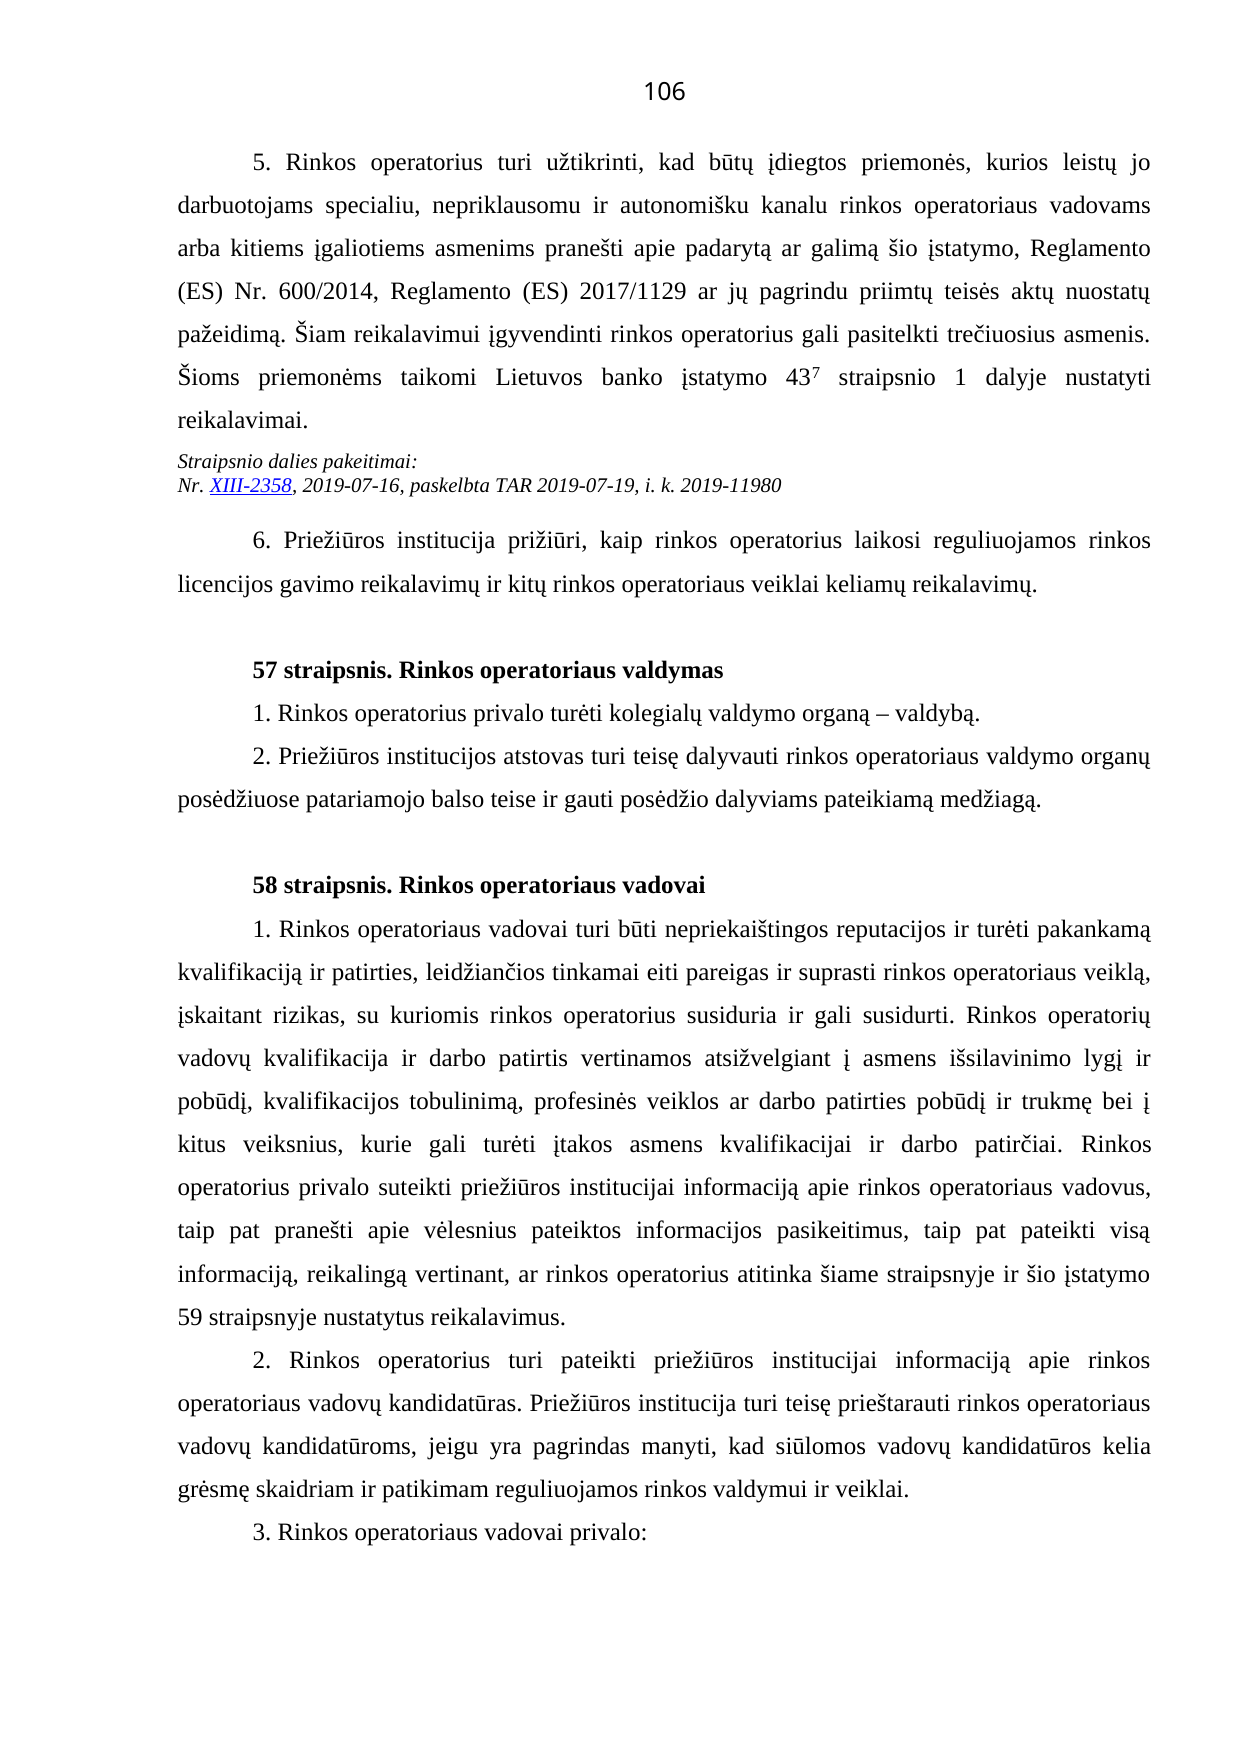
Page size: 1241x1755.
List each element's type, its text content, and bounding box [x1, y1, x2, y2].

text 3. Rinkos operatoriaus vadovai privalo: [177, 1517, 1152, 1546]
text 1. Rinkos operatoriaus vadovai turi būti nepriekaištingos reputacijos ir turėti pakankamą kvalifikaciją ir patirties, leidžiančios tinkamai eiti pareigas ir suprasti rinkos operatoriaus veiklą, įskaitant rizikas, su kuriomis rinkos operatorius susiduria ir gali susidurti. Rinkos operatorių vadovų kvalifikacija ir darbo patirtis vertinamos atsižvelgiant į asmens išsilavinimo lygį ir pobūdį, kvalifikacijos tobulinimą, profesinės veiklos ar darbo patirties pobūdį ir trukmę bei į kitus veiksnius, kurie gali turėti įtakos asmens kvalifikacijai ir darbo patirčiai. Rinkos operatorius privalo suteikti priežiūros institucijai informaciją apie rinkos operatoriaus vadovus, taip pat pranešti apie vėlesnius pateiktos informacijos pasikeitimus, taip pat pateikti visą informaciją, reikalingą vertinant, ar rinkos operatorius atitinka šiame straipsnyje ir šio įstatymo 59 straipsnyje nustatytus reikalavimus. [177, 914, 1152, 1331]
text Nr. XIII-2358, 2019-07-16, paskelbta TAR 2019-07-19, i. k. 2019-11980 [177, 473, 1152, 497]
text 2. Priežiūros institucijos atstovas turi teisę dalyvauti rinkos operatoriaus valdymo organų posėdžiuose patariamojo balso teise ir gauti posėdžio dalyviams pateikiamą medžiagą. [177, 741, 1152, 813]
text 58 straipsnis. Rinkos operatoriaus vadovai [177, 871, 1152, 899]
text 5. Rinkos operatorius turi užtikrinti, kad būtų įdiegtos priemonės, kurios leistų jo darbuotojams specialiu, nepriklausomu ir autonomišku kanalu rinkos operatoriaus vadovams arba kitiems įgaliotiems asmenims pranešti apie padarytą ar galimą šio įstatymo, Reglamento (ES) Nr. 600/2014, Reglamento (ES) 2017/1129 ar jų pagrindu priimtų teisės aktų nuostatų pažeidimą. Šiam reikalavimui įgyvendinti rinkos operatorius gali pasitelkti trečiuosius asmenis. Šioms priemonėms taikomi Lietuvos banko įstatymo 437 straipsnio 1 dalyje nustatyti reikalavimai. [177, 147, 1152, 434]
text 2. Rinkos operatorius turi pateikti priežiūros institucijai informaciją apie rinkos operatoriaus vadovų kandidatūras. Priežiūros institucija turi teisę prieštarauti rinkos operatoriaus vadovų kandidatūroms, jeigu yra pagrindas manyti, kad siūlomos vadovų kandidatūros kelia grėsmę skaidriam ir patikimam reguliuojamos rinkos valdymui ir veiklai. [177, 1345, 1152, 1503]
text 57 straipsnis. Rinkos operatoriaus valdymas [177, 655, 1152, 684]
text Straipsnio dalies pakeitimai: [177, 449, 1152, 473]
text 1. Rinkos operatorius privalo turėti kolegialų valdymo organą – valdybą. [177, 698, 1152, 727]
text 6. Priežiūros institucija prižiūri, kaip rinkos operatorius laikosi reguliuojamos rinkos licencijos gavimo reikalavimų ir kitų rinkos operatoriaus veiklai keliamų reikalavimų. [177, 526, 1152, 597]
